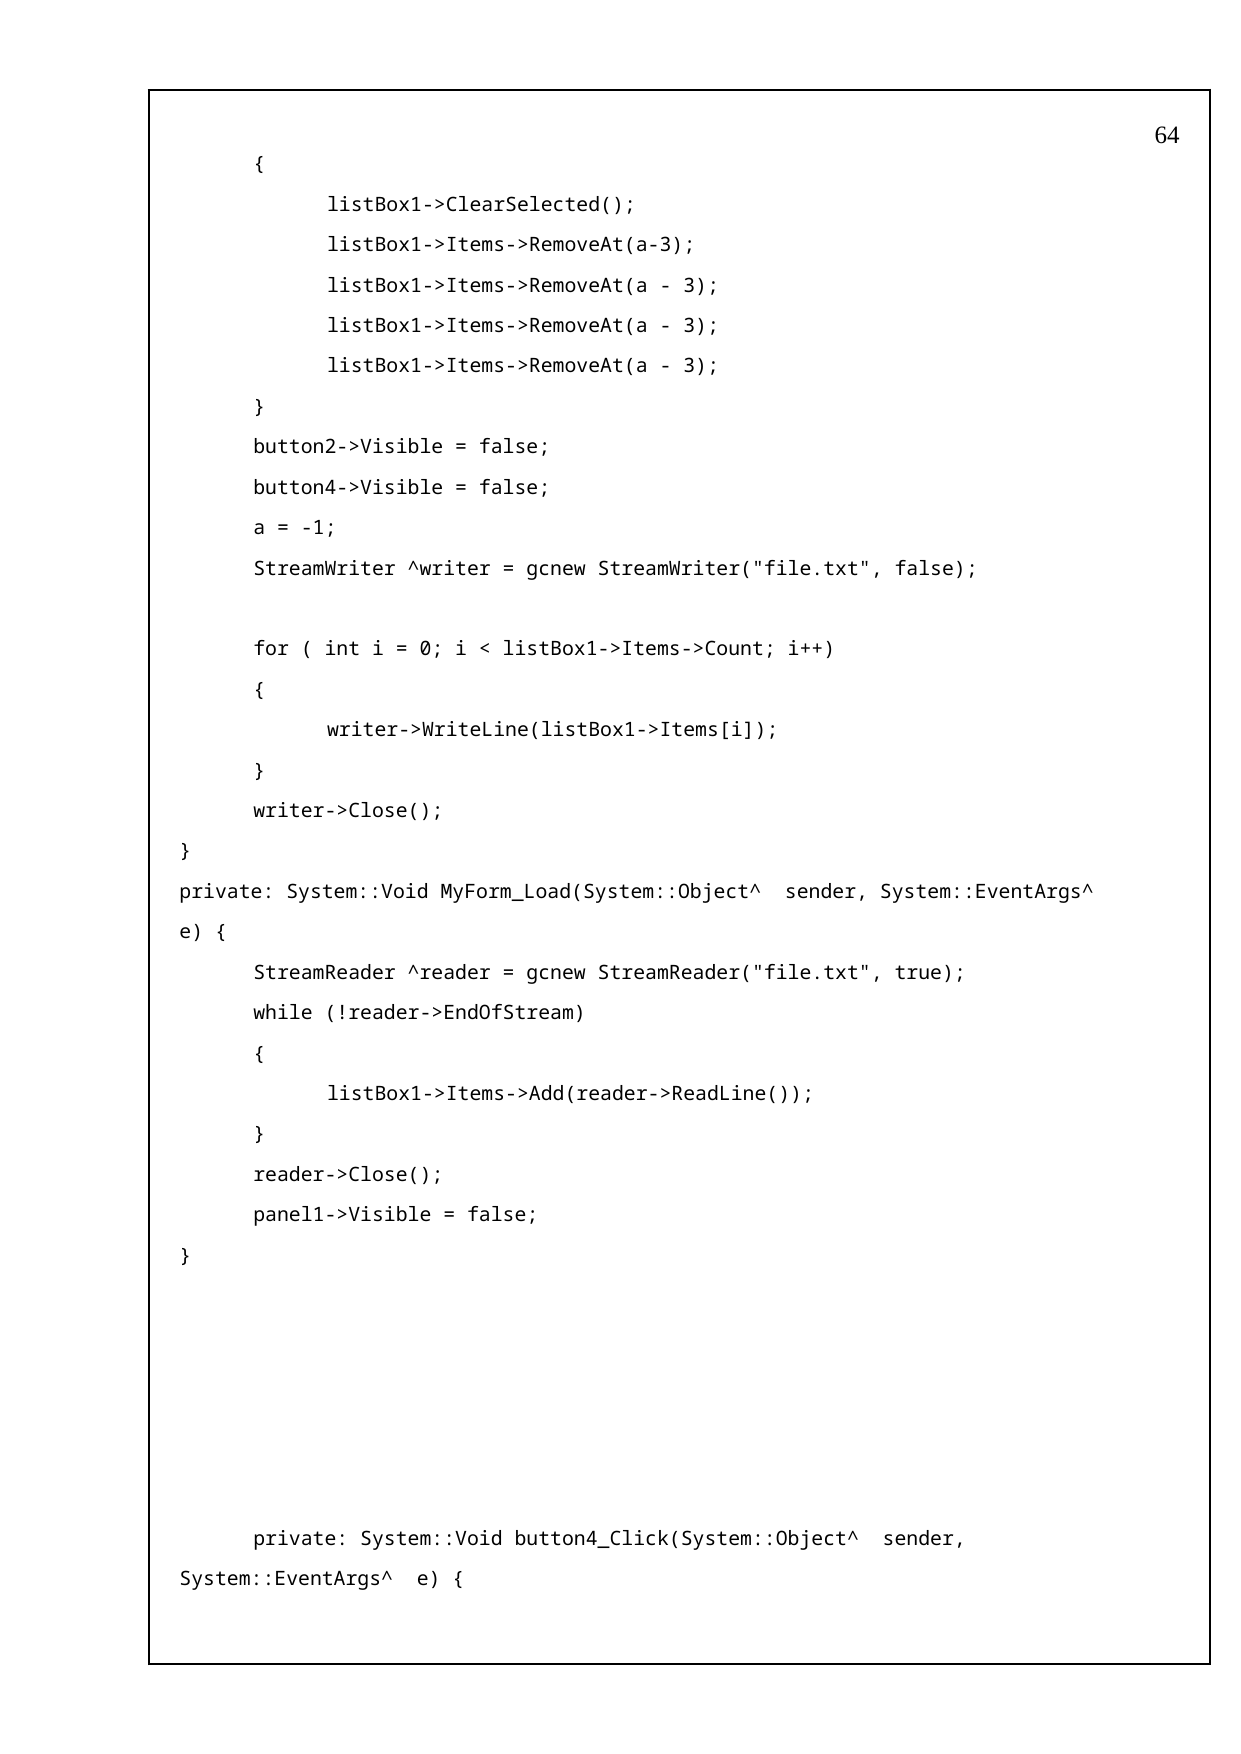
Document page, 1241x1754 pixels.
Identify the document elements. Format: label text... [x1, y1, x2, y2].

text { [179, 675, 1099, 702]
text writer->Close(); [179, 796, 1099, 823]
text button4->Visible = false; [179, 473, 1099, 500]
text } [179, 756, 1099, 783]
text panel1->Visible = false; [179, 1200, 1099, 1227]
text listBox1->Items->RemoveAt(a - 3); [179, 311, 1099, 338]
text StreamReader ^reader = gcnew StreamReader("file.txt", true); [179, 958, 1099, 985]
text private: System::Void button4_Click(System::Object^ sender, System::EventArgs^ e) { [179, 1524, 1099, 1591]
text } [179, 1119, 1099, 1147]
text listBox1->Items->RemoveAt(a - 3); [179, 352, 1099, 379]
text private: System::Void MyForm_Load(System::Object^ sender, System::EventArgs^ e) { [179, 877, 1099, 944]
text } [179, 837, 1099, 864]
text writer->WriteLine(listBox1->Items[i]); [179, 715, 1099, 742]
text listBox1->Items->RemoveAt(a-3); [179, 230, 1099, 257]
text StreamWriter ^writer = gcnew StreamWriter("file.txt", false); [179, 554, 1099, 581]
text listBox1->Items->RemoveAt(a - 3); [179, 271, 1099, 298]
text listBox1->Items->Add(reader->ReadLine()); [179, 1079, 1099, 1106]
text reader->Close(); [179, 1160, 1099, 1187]
text { [179, 149, 1099, 177]
text listBox1->ClearSelected(); [179, 190, 1099, 217]
text while (!reader->EndOfStream) [179, 998, 1099, 1025]
text } [179, 392, 1099, 419]
text { [179, 1039, 1099, 1066]
text for ( int i = 0; i < listBox1->Items->Count; i++) [179, 634, 1099, 662]
text } [179, 1241, 1099, 1268]
text button2->Visible = false; [179, 432, 1099, 459]
text a = -1; [179, 513, 1099, 540]
